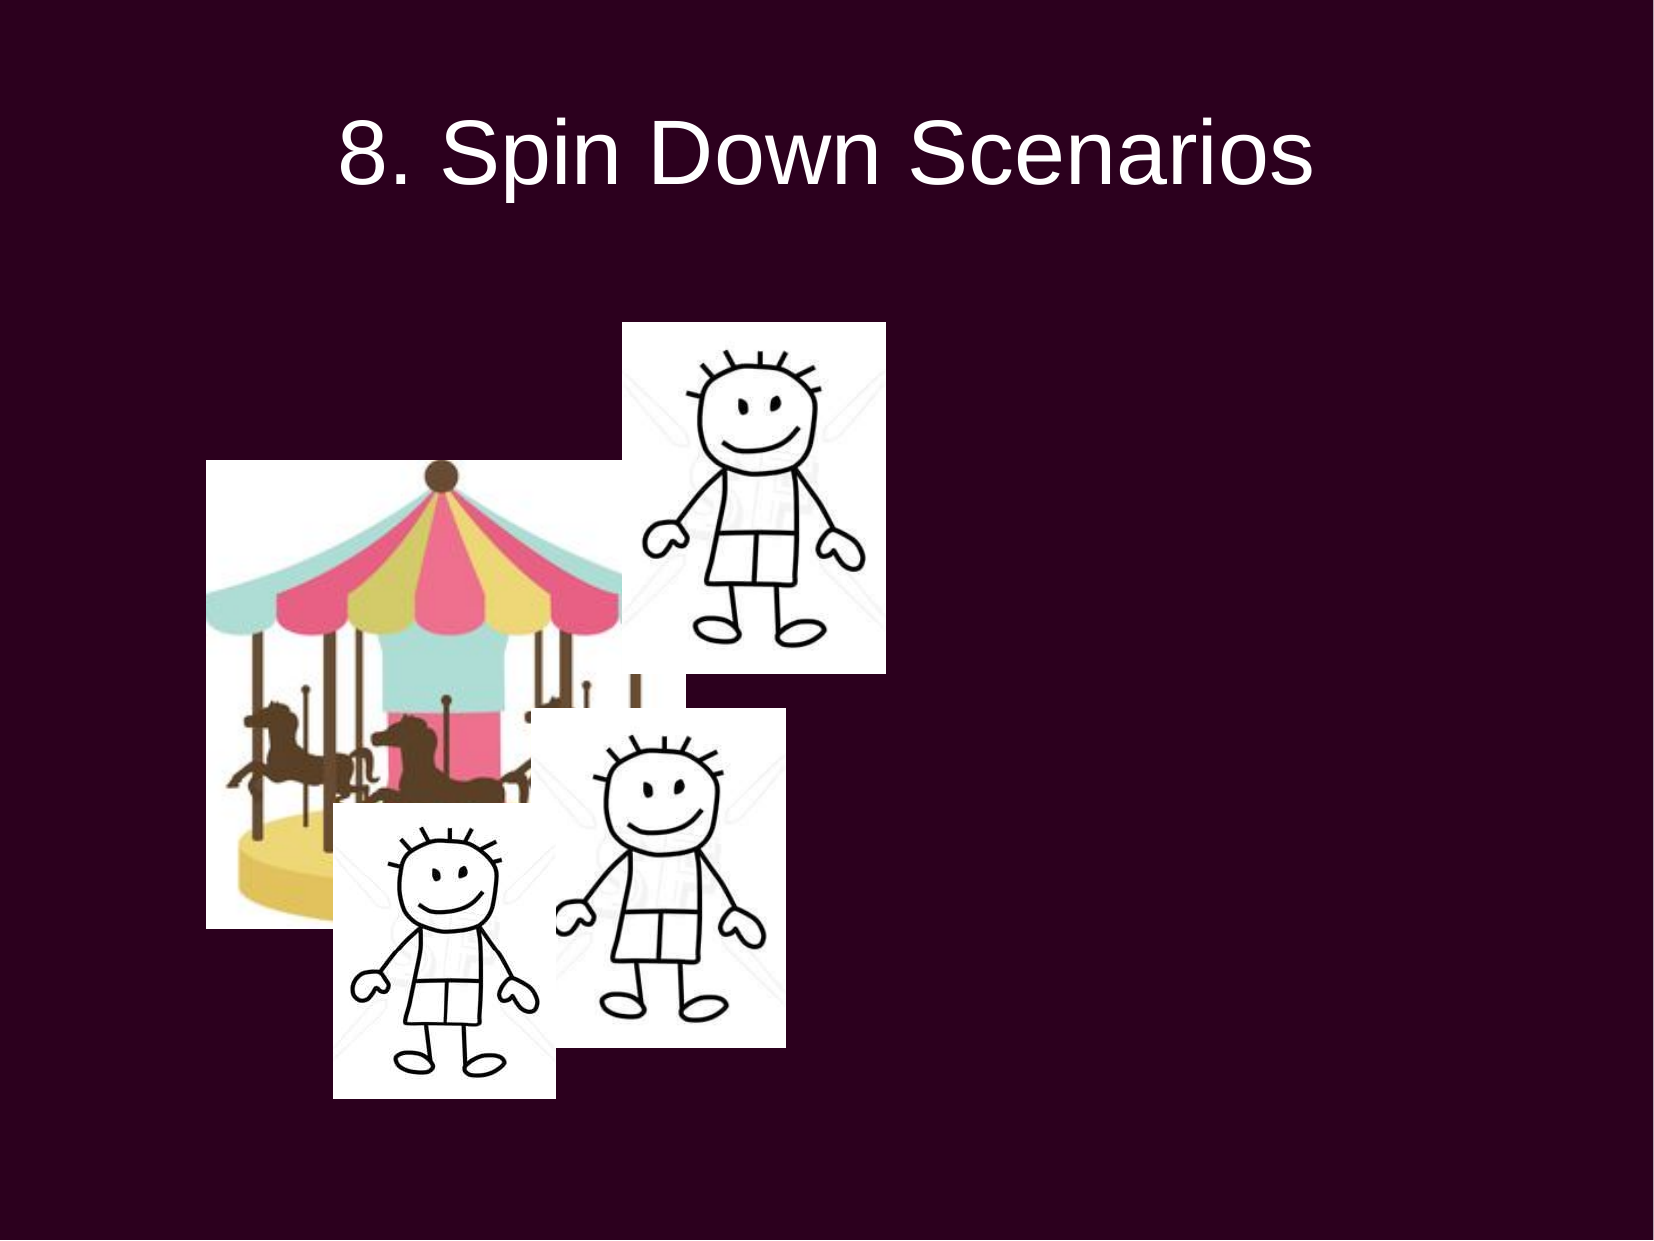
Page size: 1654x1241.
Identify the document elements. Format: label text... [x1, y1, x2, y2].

title 8. Spin Down Scenarios [82, 49, 1571, 257]
picture [206, 322, 886, 1099]
